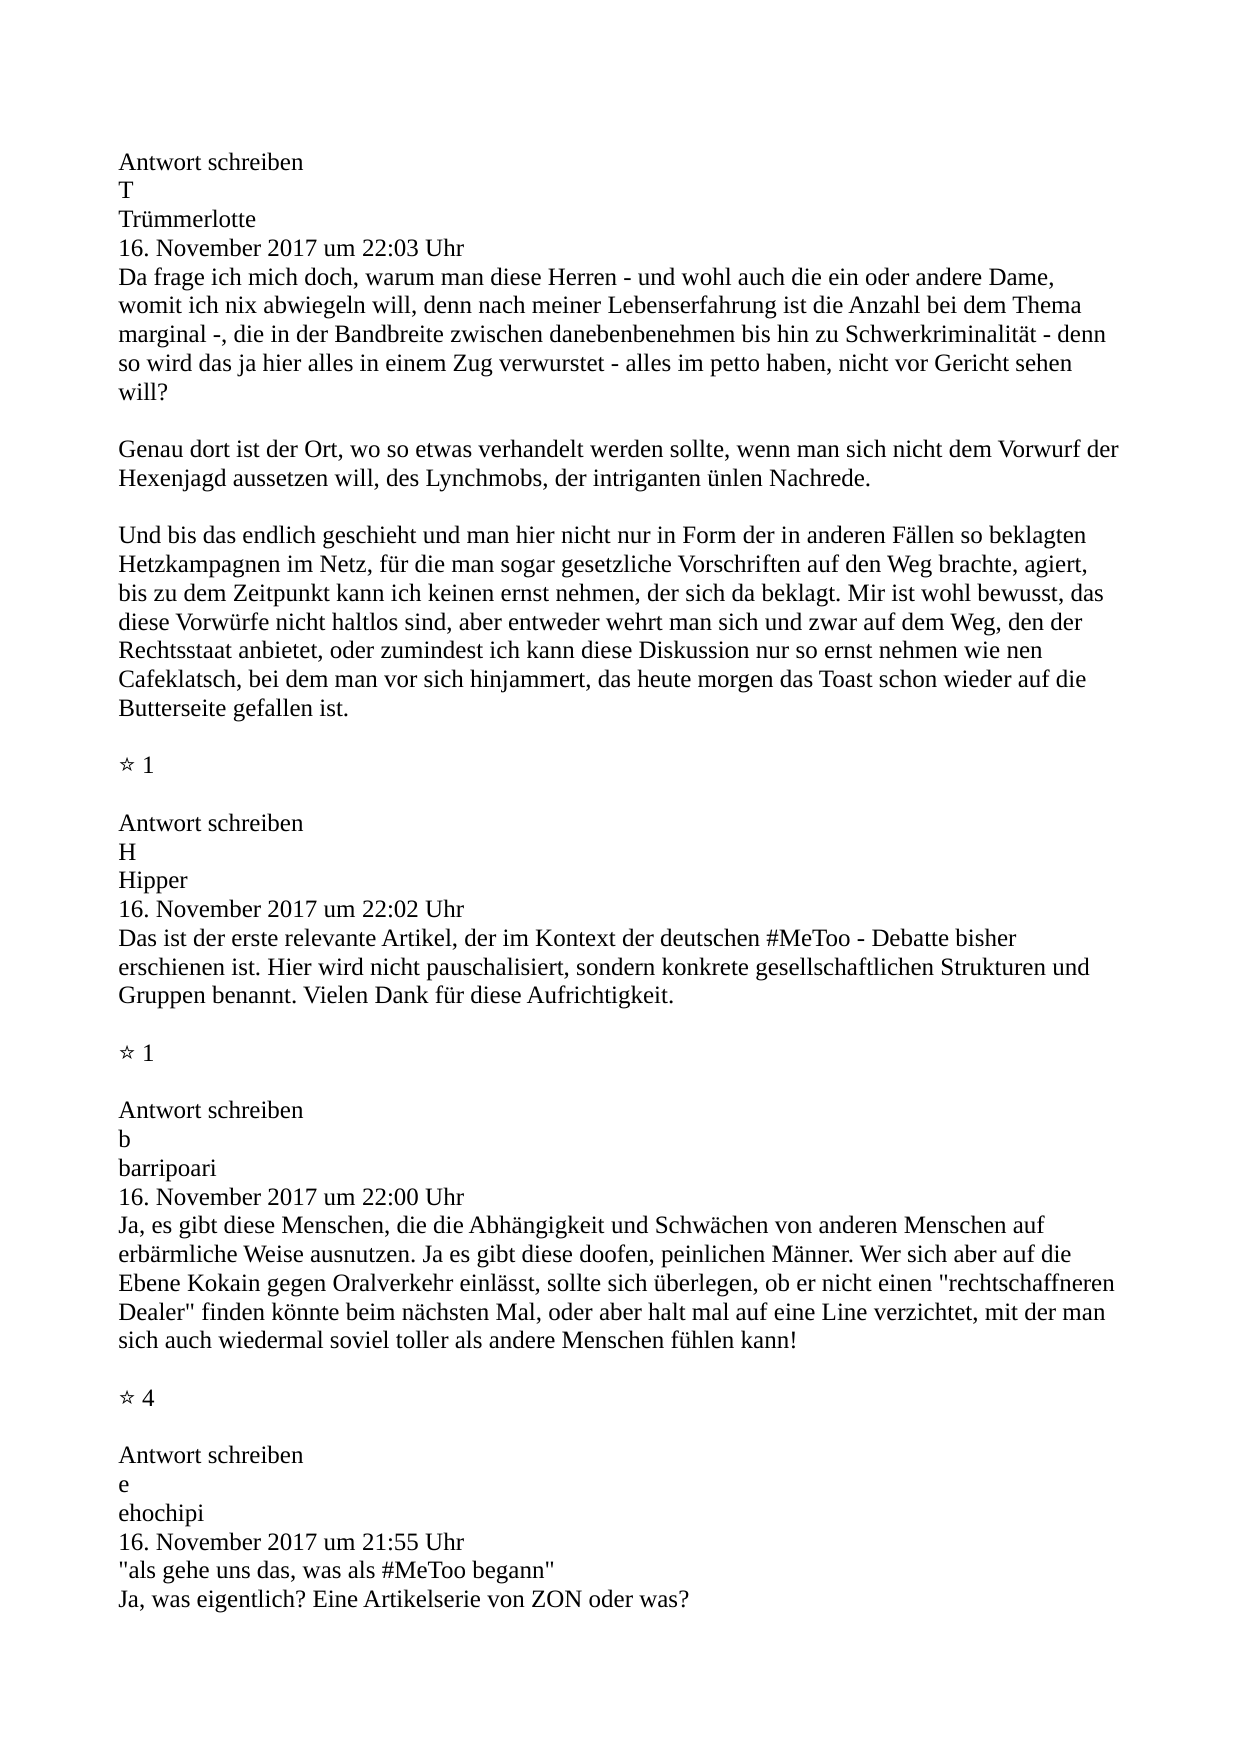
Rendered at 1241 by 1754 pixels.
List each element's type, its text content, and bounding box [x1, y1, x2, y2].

text ⭐️ 1 [118, 1038, 1122, 1067]
text 16. November 2017 um 22:02 Uhr [118, 894, 1122, 923]
text ⭐️ 1 [118, 751, 1122, 779]
text Ja, was eigentlich? Eine Artikelserie von ZON oder was? [118, 1584, 1122, 1613]
text Da frage ich mich doch, warum man diese Herren - und wohl auch die ein oder andere Dame, womit ich nix abwiegeln will, denn nach meiner Lebenserfahrung ist die Anzahl bei dem Thema marginal -, die in der Bandbreite zwischen danebenbenehmen bis hin zu Schwerkriminalität - denn so wird das ja hier alles in einem Zug verwurstet - alles im petto haben, nicht vor Gericht sehen will? [118, 262, 1122, 406]
text T [118, 176, 1122, 204]
text ⭐️ 4 [118, 1383, 1122, 1412]
text 16. November 2017 um 22:00 Uhr [118, 1182, 1122, 1211]
text Und bis das endlich geschieht und man hier nicht nur in Form der in anderen Fällen so beklagten Hetzkampagnen im Netz, für die man sogar gesetzliche Vorschriften auf den Weg brachte, agiert, bis zu dem Zeitpunkt kann ich keinen ernst nehmen, der sich da beklagt. Mir ist wohl bewusst, das diese Vorwürfe nicht haltlos sind, aber entweder wehrt man sich und zwar auf dem Weg, den der Rechtsstaat anbietet, oder zumindest ich kann diese Diskussion nur so ernst nehmen wie nen Cafeklatsch, bei dem man vor sich hinjammert, das heute morgen das Toast schon wieder auf die Butterseite gefallen ist. [118, 521, 1122, 722]
text Ja, es gibt diese Menschen, die die Abhängigkeit und Schwächen von anderen Menschen auf erbärmliche Weise ausnutzen. Ja es gibt diese doofen, peinlichen Männer. Wer sich aber auf die Ebene Kokain gegen Oralverkehr einlässt, sollte sich überlegen, ob er nicht einen "rechtschaffneren Dealer" finden könnte beim nächsten Mal, oder aber halt mal auf eine Line verzichtet, mit der man sich auch wiedermal soviel toller als andere Menschen fühlen kann! [118, 1211, 1122, 1354]
text Genau dort ist der Ort, wo so etwas verhandelt werden sollte, wenn man sich nicht dem Vorwurf der Hexenjagd aussetzen will, des Lynchmobs, der intriganten ünlen Nachrede. [118, 434, 1122, 492]
text barripoari [118, 1153, 1122, 1182]
text Trümmerlotte [118, 204, 1122, 233]
text b [118, 1124, 1122, 1153]
text Antwort schreiben [118, 1441, 1122, 1469]
text 16. November 2017 um 22:03 Uhr [118, 233, 1122, 262]
text Antwort schreiben [118, 1096, 1122, 1124]
text Antwort schreiben [118, 147, 1122, 176]
text e [118, 1469, 1122, 1498]
text Antwort schreiben [118, 808, 1122, 837]
text H [118, 837, 1122, 866]
text ehochipi [118, 1498, 1122, 1527]
text Hipper [118, 866, 1122, 894]
text 16. November 2017 um 21:55 Uhr [118, 1527, 1122, 1556]
text Das ist der erste relevante Artikel, der im Kontext der deutschen #MeToo - Debatte bisher erschienen ist. Hier wird nicht pauschalisiert, sondern konkrete gesellschaftlichen Strukturen und Gruppen benannt. Vielen Dank für diese Aufrichtigkeit. [118, 923, 1122, 1009]
text "als gehe uns das, was als #MeToo begann" [118, 1556, 1122, 1584]
